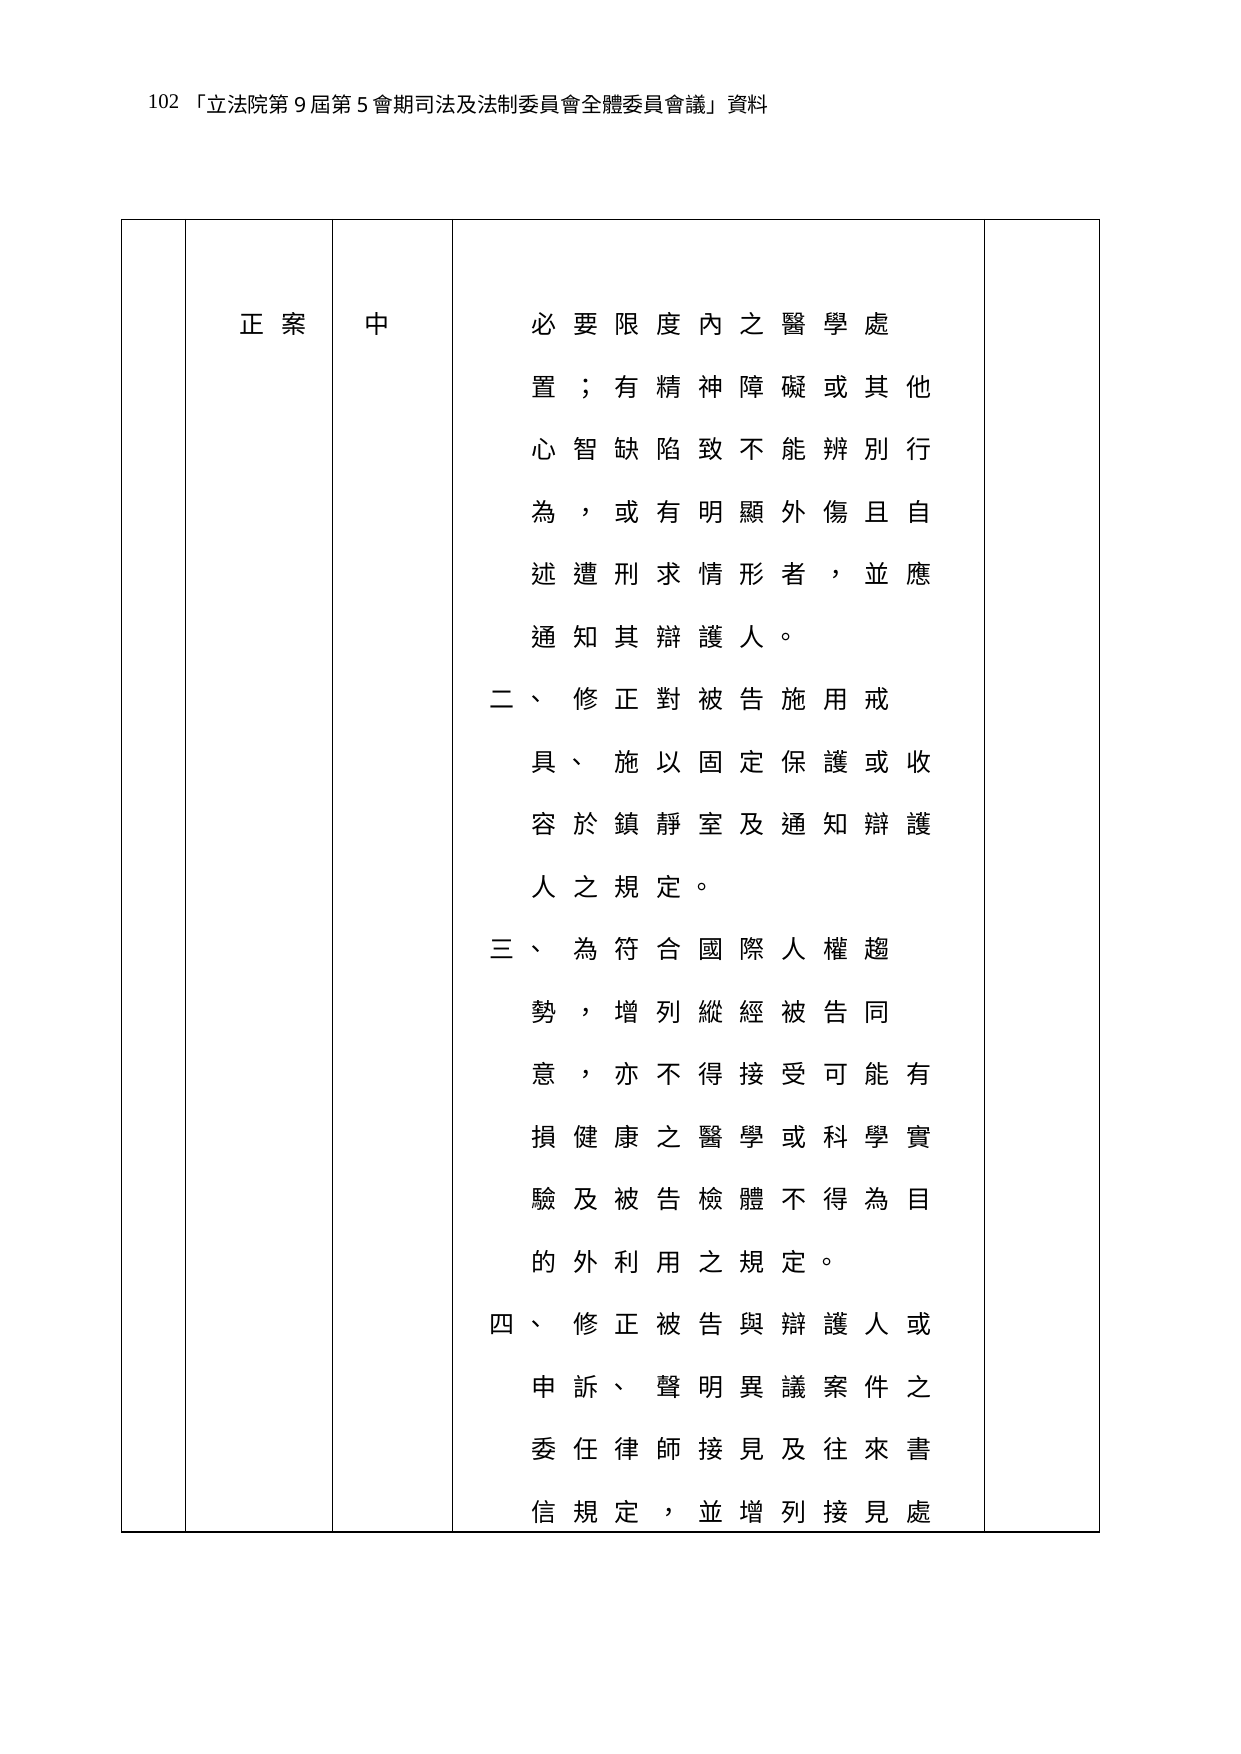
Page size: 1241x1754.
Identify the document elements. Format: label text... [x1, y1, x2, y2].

table_cell 正案 [186, 220, 332, 1531]
table_cell 中 [333, 220, 452, 1531]
table_cell 必要限度內之醫學處置；有精神障礙或其他心智缺陷致不能辨別行為，或有明顯外傷且自述遭刑求情形者，並應通知其辯護人。 二、修正對被告施用戒具、施以固定保護或收容於鎮靜室及通知辯護人之規定。 三、為符合國際人權趨勢，增列縱經被告同意，亦不得接受可能有損健康之醫學或科學實驗及被告檢體不得為目的外利用之規定。 四、修正被告與辯護人或申訴、聲明異議案件之委任律師接見及往來書信規定，並增列接見處 [453, 220, 984, 1531]
table_cell [122, 220, 185, 1531]
table_cell [985, 220, 1099, 1531]
